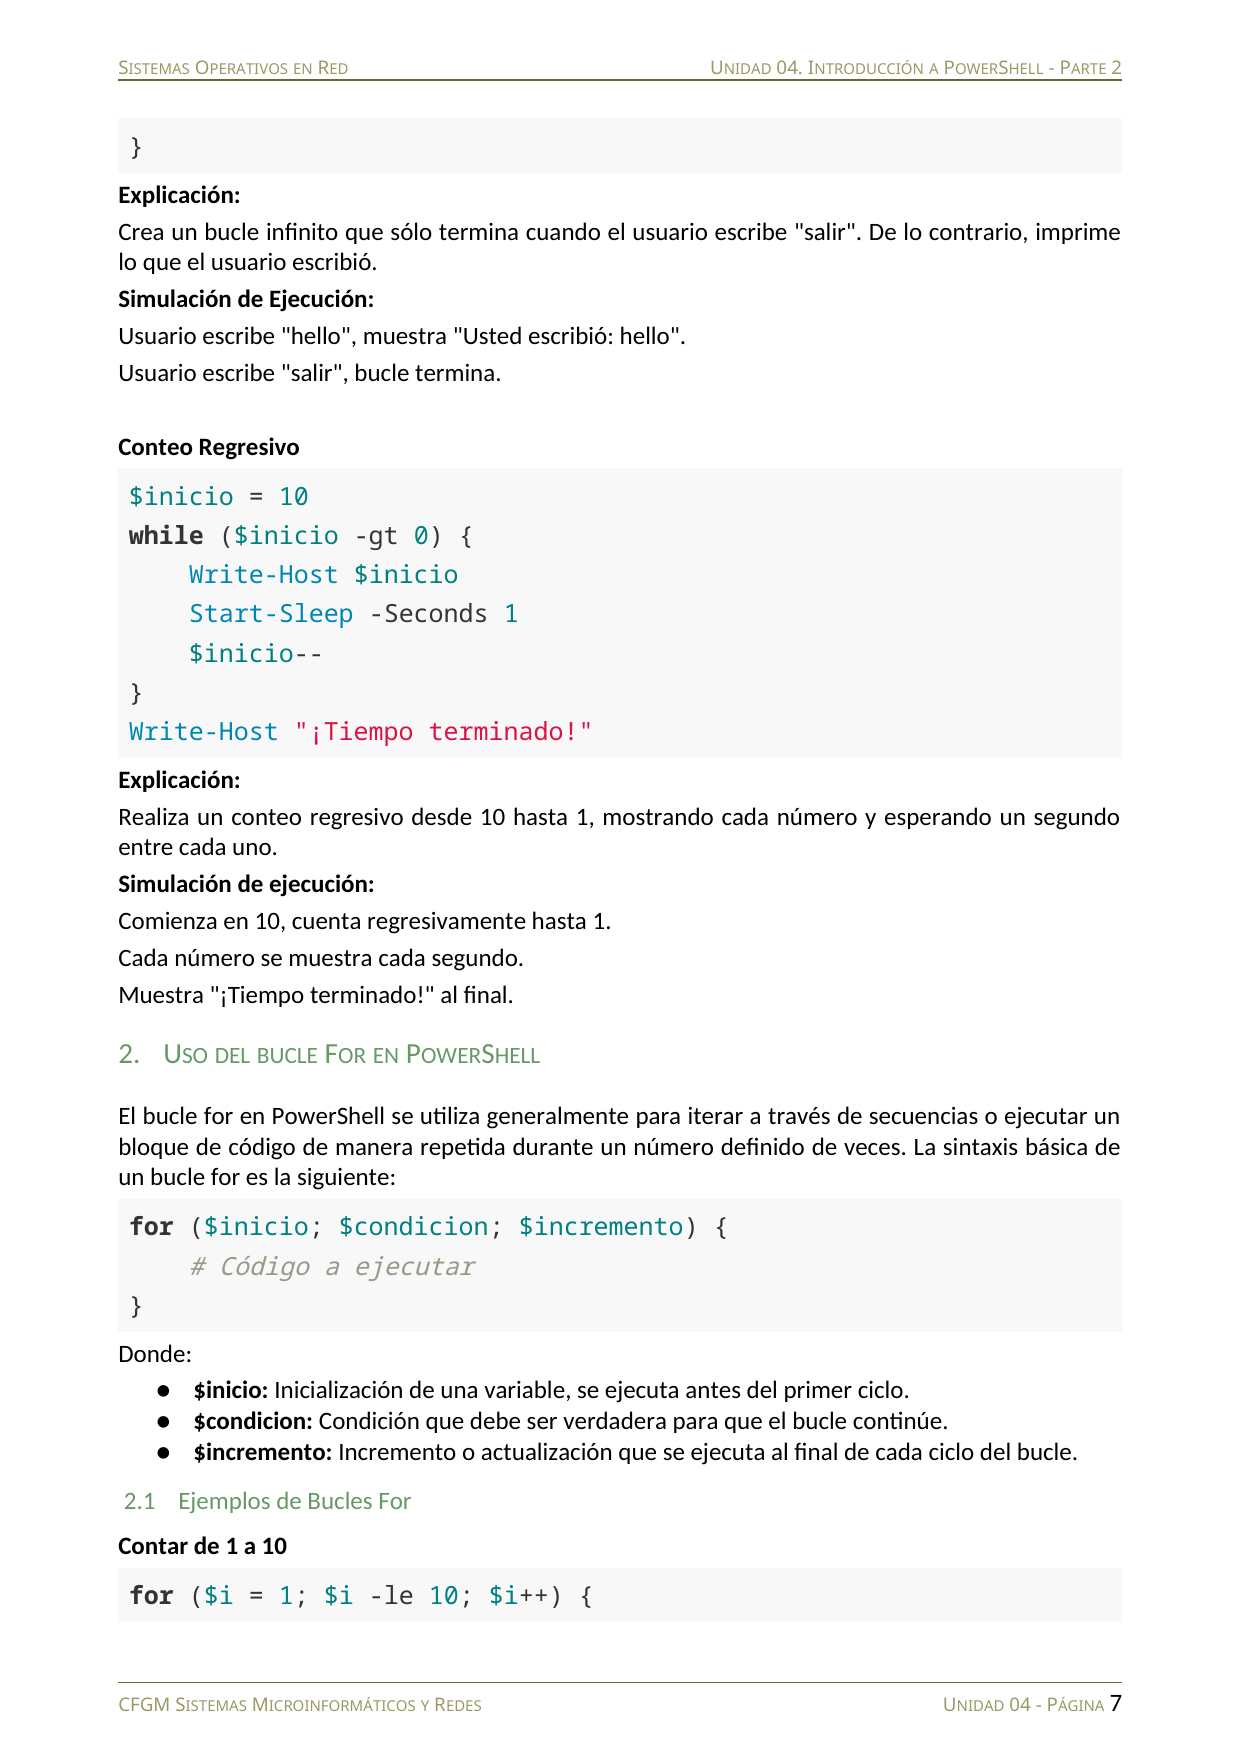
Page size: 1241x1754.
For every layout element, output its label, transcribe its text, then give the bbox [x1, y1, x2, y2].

text Donde: [118, 1338, 1122, 1368]
text Explicación: [118, 179, 1122, 209]
text Muestra "¡Tiempo terminado!" al final. [118, 979, 1122, 1010]
list $incremento: Incremento o actualización que se ejecuta al final de cada ciclo del bucle. [156, 1436, 1122, 1466]
text Simulación de Ejecución: [118, 283, 1122, 314]
text El bucle for en PowerShell se utiliza generalmente para iterar a través de secuencias o ejecutar un bloque de código de manera repetida durante un número definido de veces. La sintaxis básica de un bucle for es la siguiente: [118, 1101, 1122, 1192]
table_header for ($inicio; $condicion; $incremento) { # Código a ejecutar } [118, 1199, 1122, 1332]
text Crea un bucle infinito que sólo termina cuando el usuario escribe "salir". De lo contrario, imprime lo que el usuario escribió. [118, 216, 1122, 277]
subtitle Ejemplos de Bucles For [118, 1485, 1122, 1516]
text Realiza un conteo regresivo desde 10 hasta 1, mostrando cada número y esperando un segundo entre cada uno. [118, 801, 1122, 862]
text Simulación de ejecución: [118, 868, 1122, 899]
text Usuario escribe "salir", bucle termina. [118, 357, 1122, 388]
table_header $inicio = 10 while ($inicio -gt 0) { Write-Host $inicio Start-Sleep -Seconds 1 $inicio-- } Write-Host "¡Tiempo terminado!" [118, 468, 1122, 758]
table_header } [118, 118, 1122, 173]
list $inicio: Inicialización de una variable, se ejecuta antes del primer ciclo. [156, 1375, 1122, 1405]
table_header for ($i = 1; $i -le 10; $i++) { [118, 1568, 1122, 1622]
text Usuario escribe "hello", muestra "Usted escribió: hello". [118, 320, 1122, 351]
text Cada número se muestra cada segundo. [118, 942, 1122, 973]
subtitle Uso del bucle For en PowerShell [118, 1035, 1122, 1070]
text Contar de 1 a 10 [118, 1530, 1122, 1561]
text Explicación: [118, 764, 1122, 794]
text Conteo Regresivo [118, 431, 1122, 462]
list $condicion: Condición que debe ser verdadera para que el bucle continúe. [156, 1405, 1122, 1436]
text Comienza en 10, cuenta regresivamente hasta 1. [118, 906, 1122, 936]
